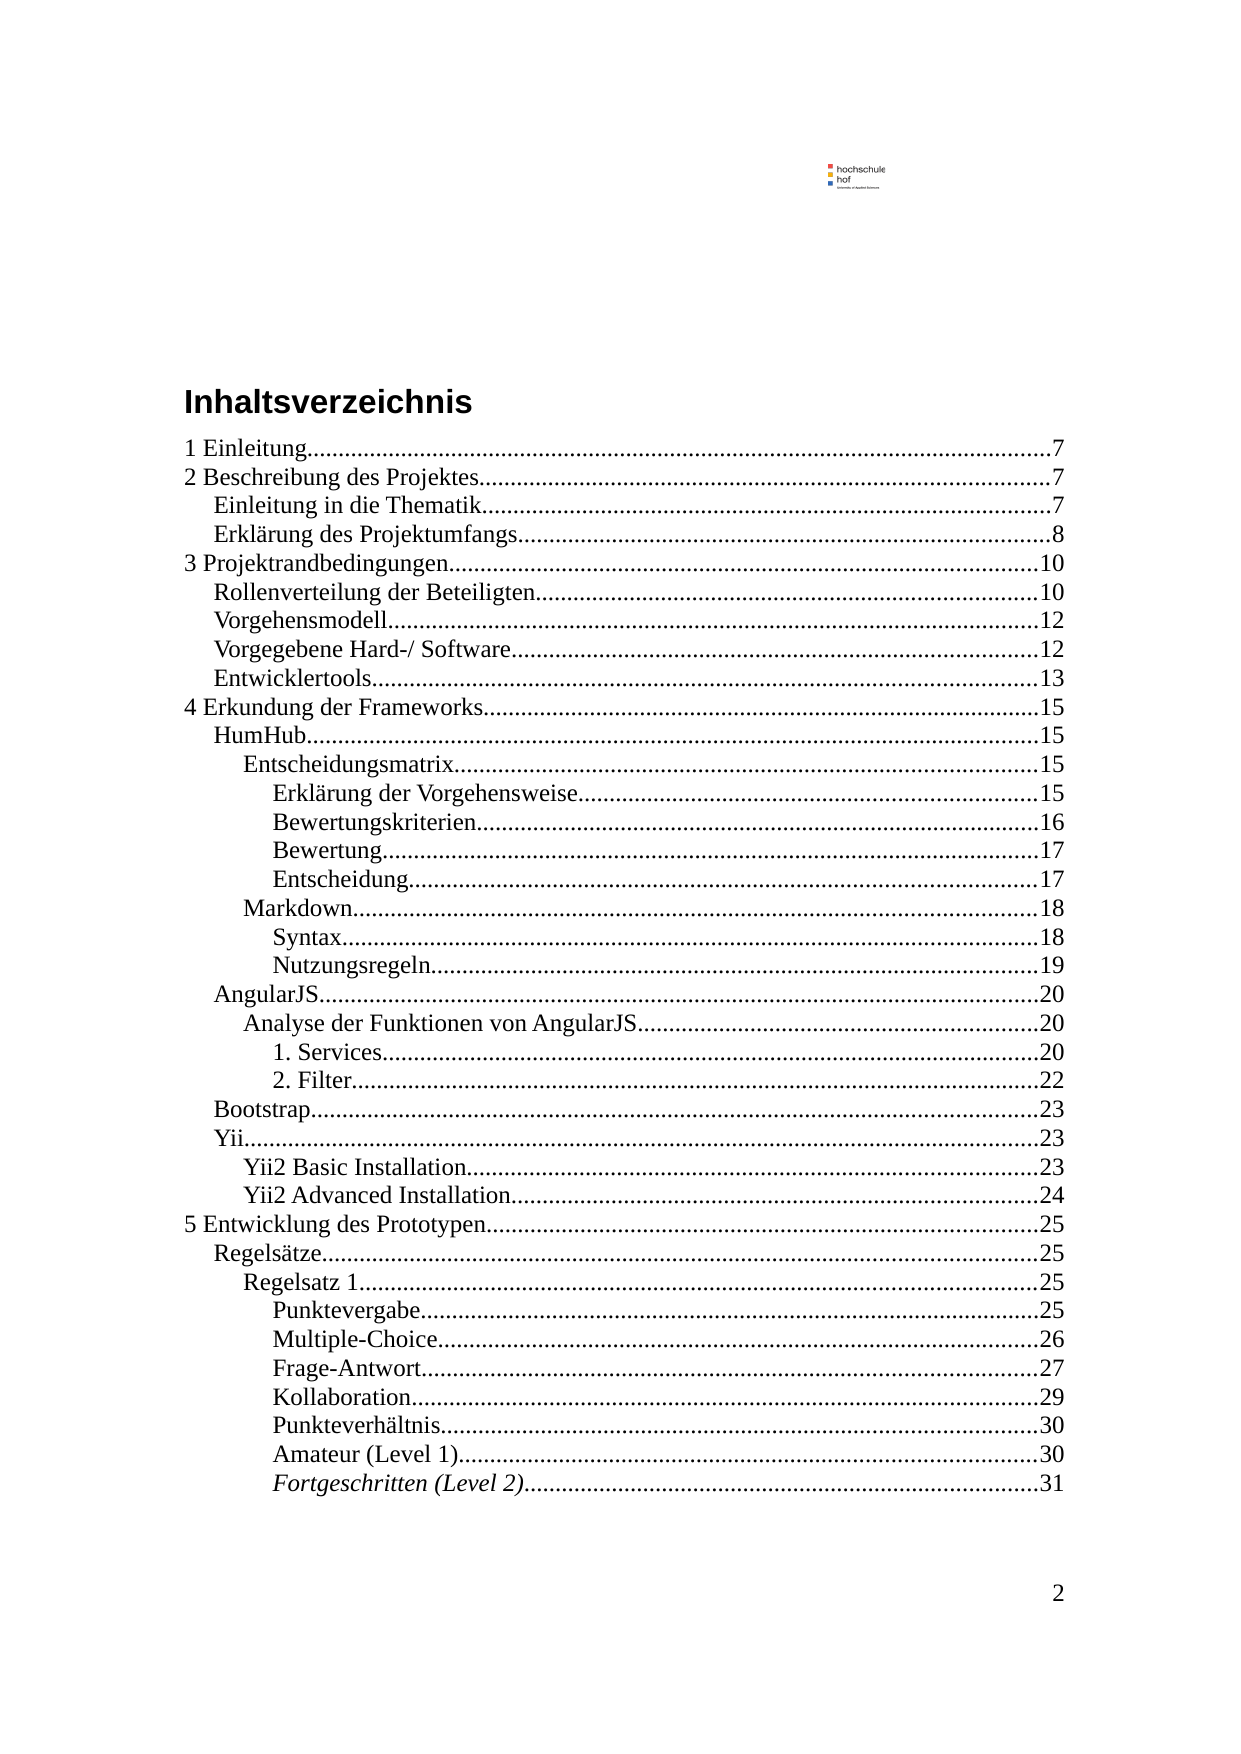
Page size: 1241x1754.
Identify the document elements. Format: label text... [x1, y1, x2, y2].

text Yii 23 [213, 1123, 1064, 1152]
text Frage-Antwort 27 [272, 1353, 1064, 1382]
text Erklärung des Projektumfangs 8 [213, 519, 1064, 548]
text Nutzungsregeln 19 [272, 950, 1064, 979]
text 2 Beschreibung des Projektes 7 [184, 462, 1064, 490]
text Einleitung in die Thematik 7 [213, 490, 1064, 519]
text Bootstrap 23 [213, 1094, 1064, 1123]
text Analyse der Funktionen von AngularJS 20 [243, 1008, 1064, 1037]
text Bewertungskriterien 16 [272, 807, 1064, 835]
text Punktevergabe 25 [272, 1295, 1064, 1324]
text Regelsätze 25 [213, 1238, 1064, 1267]
text Vorgegebene Hard-/ Software 12 [213, 634, 1064, 663]
text 1. Services 20 [272, 1037, 1064, 1065]
text 1 Einleitung 7 [184, 433, 1064, 462]
text Punkteverhältnis 30 [272, 1410, 1064, 1439]
text 3 Projektrandbedingungen 10 [184, 548, 1064, 577]
text Entscheidung 17 [272, 864, 1064, 893]
text Entwicklertools 13 [213, 663, 1064, 692]
text Syntax 18 [272, 922, 1064, 950]
text Kollaboration 29 [272, 1382, 1064, 1410]
text 5 Entwicklung des Prototypen 25 [184, 1209, 1064, 1238]
text Vorgehensmodell 12 [213, 605, 1064, 634]
text HumHub 15 [213, 720, 1064, 749]
text Entscheidungsmatrix 15 [243, 749, 1064, 778]
text Amateur (Level 1) 30 [272, 1439, 1064, 1468]
text Erklärung der Vorgehensweise 15 [272, 778, 1064, 807]
text Bewertung 17 [272, 835, 1064, 864]
text AngularJS 20 [213, 979, 1064, 1008]
text Yii2 Basic Installation 23 [243, 1152, 1064, 1180]
text Fortgeschritten (Level 2) 31 [272, 1468, 1064, 1497]
text Multiple-Choice 26 [272, 1324, 1064, 1353]
text 4 Erkundung der Frameworks 15 [184, 692, 1064, 720]
text Rollenverteilung der Beteiligten 10 [213, 577, 1064, 605]
text 2. Filter 22 [272, 1065, 1064, 1094]
text Markdown 18 [243, 893, 1064, 922]
text Regelsatz 1 25 [243, 1267, 1064, 1295]
subtitle Inhaltsverzeichnis [184, 382, 1064, 420]
text Yii2 Advanced Installation 24 [243, 1180, 1064, 1209]
picture [828, 164, 886, 189]
